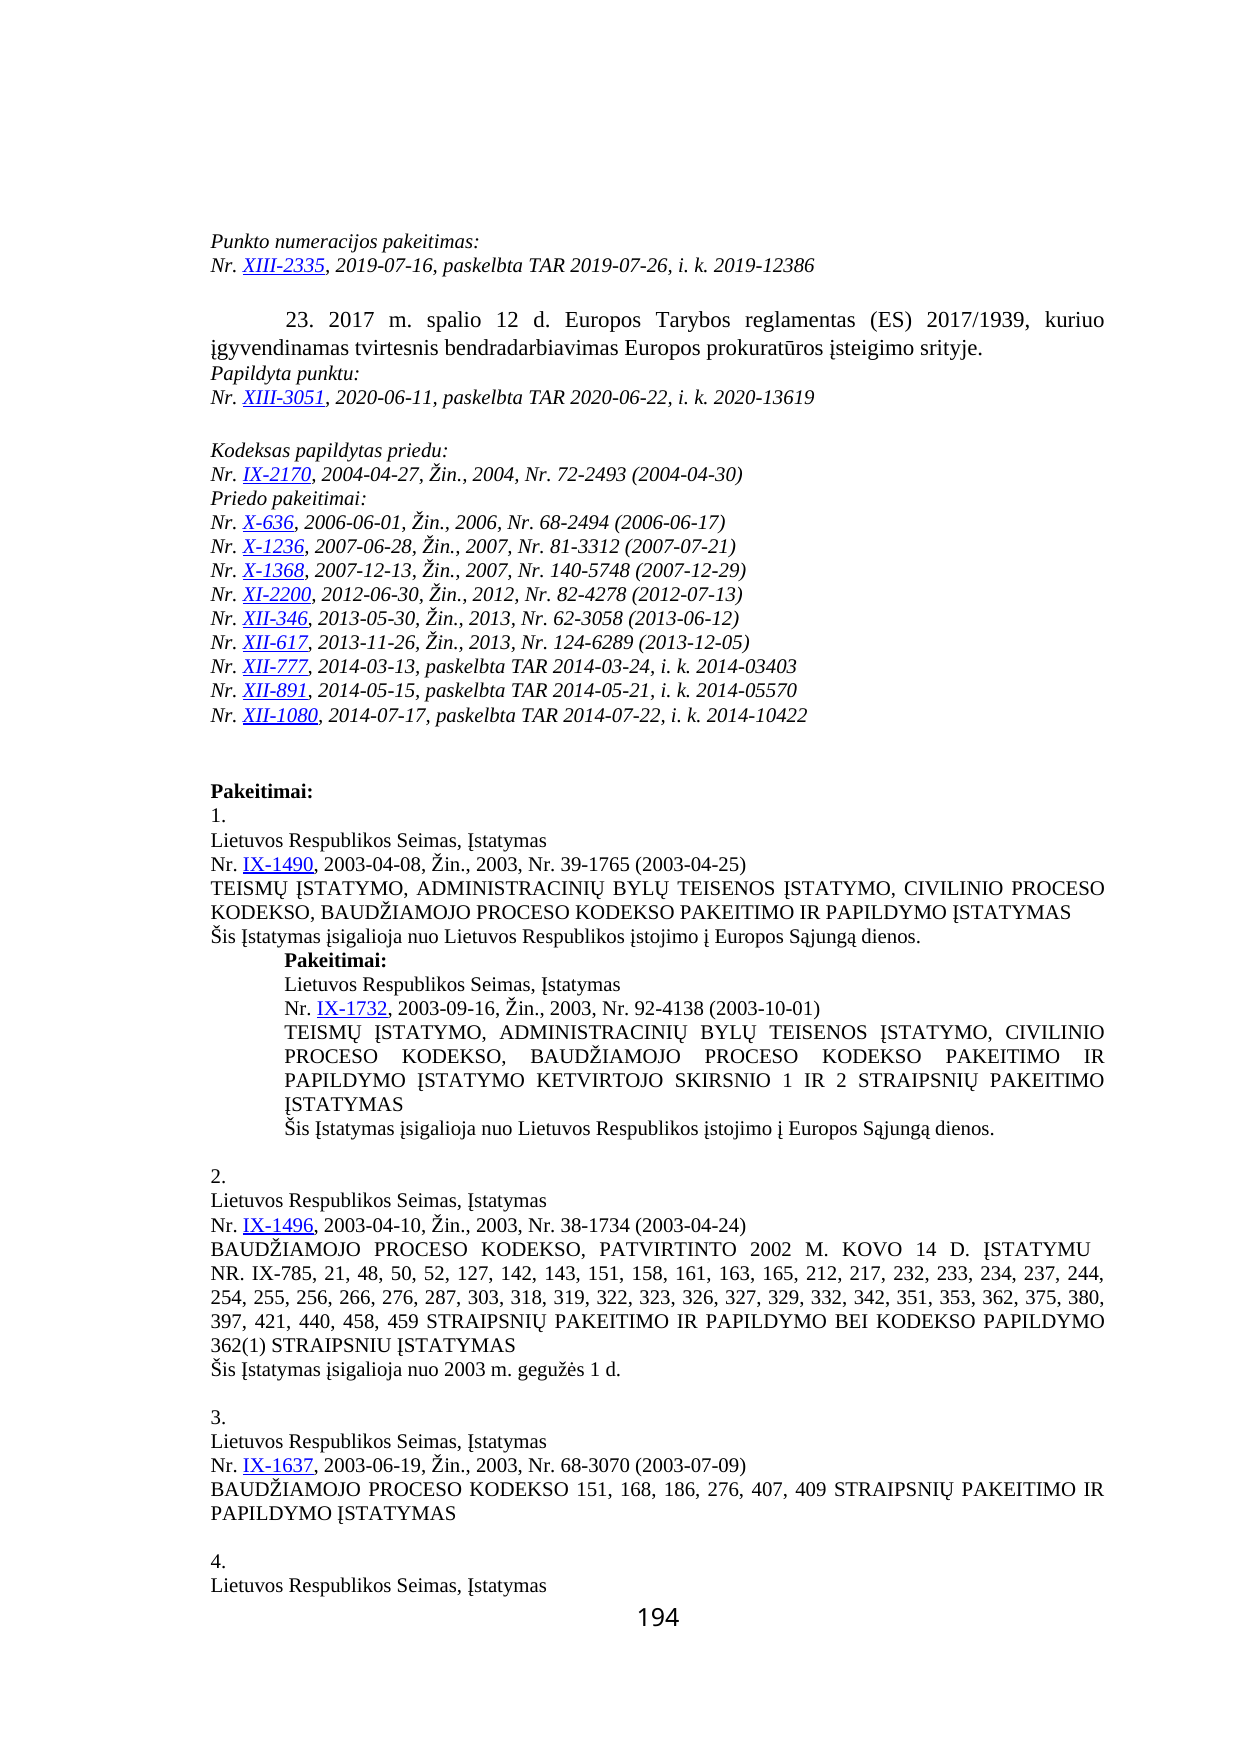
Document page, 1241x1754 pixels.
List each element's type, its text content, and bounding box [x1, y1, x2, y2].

text Nr. XII-1080, 2014-07-17, paskelbta TAR 2014-07-22, i. k. 2014-10422 [210, 702, 1105, 727]
text Nr. XII-617, 2013-11-26, Žin., 2013, Nr. 124-6289 (2013-12-05) [210, 630, 1105, 654]
text Nr. X-636, 2006-06-01, Žin., 2006, Nr. 68-2494 (2006-06-17) [210, 510, 1105, 534]
text Lietuvos Respublikos Seimas, Įstatymas [210, 1188, 1105, 1212]
text Šis Įstatymas įsigalioja nuo Lietuvos Respublikos įstojimo į Europos Sąjungą dienos. [210, 924, 1105, 948]
text Nr. X-1236, 2007-06-28, Žin., 2007, Nr. 81-3312 (2007-07-21) [210, 534, 1105, 558]
text Šis Įstatymas įsigalioja nuo Lietuvos Respublikos įstojimo į Europos Sąjungą dienos. [210, 1116, 1105, 1140]
text Nr. X-1368, 2007-12-13, Žin., 2007, Nr. 140-5748 (2007-12-29) [210, 558, 1105, 582]
text Pakeitimai: [210, 948, 1105, 972]
text Kodeksas papildytas priedu: [210, 438, 1105, 462]
text Nr. IX-1732, 2003-09-16, Žin., 2003, Nr. 92-4138 (2003-10-01) [210, 996, 1105, 1020]
text Nr. XII-346, 2013-05-30, Žin., 2013, Nr. 62-3058 (2013-06-12) [210, 606, 1105, 630]
text 4. [210, 1549, 1105, 1573]
text Punkto numeracijos pakeitimas: [210, 229, 1105, 253]
text Nr. IX-2170, 2004-04-27, Žin., 2004, Nr. 72-2493 (2004-04-30) [210, 462, 1105, 486]
text Nr. IX-1637, 2003-06-19, Žin., 2003, Nr. 68-3070 (2003-07-09) [210, 1453, 1105, 1477]
text Nr. IX-1490, 2003-04-08, Žin., 2003, Nr. 39-1765 (2003-04-25) [210, 852, 1105, 876]
text BAUDŽIAMOJO PROCESO KODEKSO, PATVIRTINTO 2002 M. KOVO 14 D. ĮSTATYMU NR. IX-785, 21, 48, 50, 52, 127, 142, 143, 151, 158, 161, 163, 165, 212, 217, 232, 233, 234, 237, 244, 254, 255, 256, 266, 276, 287, 303, 318, 319, 322, 323, 326, 327, 329, 332, 342, 351, 353, 362, 375, 380, 397, 421, 440, 458, 459 STRAIPSNIŲ PAKEITIMO IR PAPILDYMO BEI KODEKSO PAPILDYMO 362(1) STRAIPSNIU ĮSTATYMAS [210, 1237, 1105, 1357]
text Nr. XII-777, 2014-03-13, paskelbta TAR 2014-03-24, i. k. 2014-03403 [210, 654, 1105, 678]
text Priedo pakeitimai: [210, 486, 1105, 510]
text Nr. XIII-2335, 2019-07-16, paskelbta TAR 2019-07-26, i. k. 2019-12386 [210, 253, 1105, 277]
text Lietuvos Respublikos Seimas, Įstatymas [210, 1573, 1105, 1597]
text Lietuvos Respublikos Seimas, Įstatymas [210, 1429, 1105, 1453]
text TEISMŲ ĮSTATYMO, ADMINISTRACINIŲ BYLŲ TEISENOS ĮSTATYMO, CIVILINIO PROCESO KODEKSO, BAUDŽIAMOJO PROCESO KODEKSO PAKEITIMO IR PAPILDYMO ĮSTATYMO KETVIRTOJO SKIRSNIO 1 IR 2 STRAIPSNIŲ PAKEITIMO ĮSTATYMAS [284, 1020, 1105, 1116]
text Lietuvos Respublikos Seimas, Įstatymas [210, 827, 1105, 852]
text 1. [210, 803, 1105, 827]
text Nr. XII-891, 2014-05-15, paskelbta TAR 2014-05-21, i. k. 2014-05570 [210, 678, 1105, 702]
text BAUDŽIAMOJO PROCESO KODEKSO 151, 168, 186, 276, 407, 409 STRAIPSNIŲ PAKEITIMO IR PAPILDYMO ĮSTATYMAS [210, 1477, 1105, 1525]
text Papildyta punktu: [210, 361, 1105, 385]
text Nr. IX-1496, 2003-04-10, Žin., 2003, Nr. 38-1734 (2003-04-24) [210, 1212, 1105, 1237]
text 23. 2017 m. spalio 12 d. Europos Tarybos reglamentas (ES) 2017/1939, kuriuo įgyvendinamas tvirtesnis bendradarbiavimas Europos prokuratūros įsteigimo srityje. [210, 306, 1105, 361]
text TEISMŲ ĮSTATYMO, ADMINISTRACINIŲ BYLŲ TEISENOS ĮSTATYMO, CIVILINIO PROCESO KODEKSO, BAUDŽIAMOJO PROCESO KODEKSO PAKEITIMO IR PAPILDYMO ĮSTATYMAS [210, 876, 1105, 924]
text Nr. XI-2200, 2012-06-30, Žin., 2012, Nr. 82-4278 (2012-07-13) [210, 582, 1105, 606]
text Šis Įstatymas įsigalioja nuo 2003 m. gegužės 1 d. [210, 1357, 1105, 1381]
text Nr. XIII-3051, 2020-06-11, paskelbta TAR 2020-06-22, i. k. 2020-13619 [210, 385, 1105, 409]
text 3. [210, 1405, 1105, 1429]
text 2. [210, 1164, 1105, 1188]
text Lietuvos Respublikos Seimas, Įstatymas [210, 972, 1105, 996]
text Pakeitimai: [210, 779, 1105, 803]
